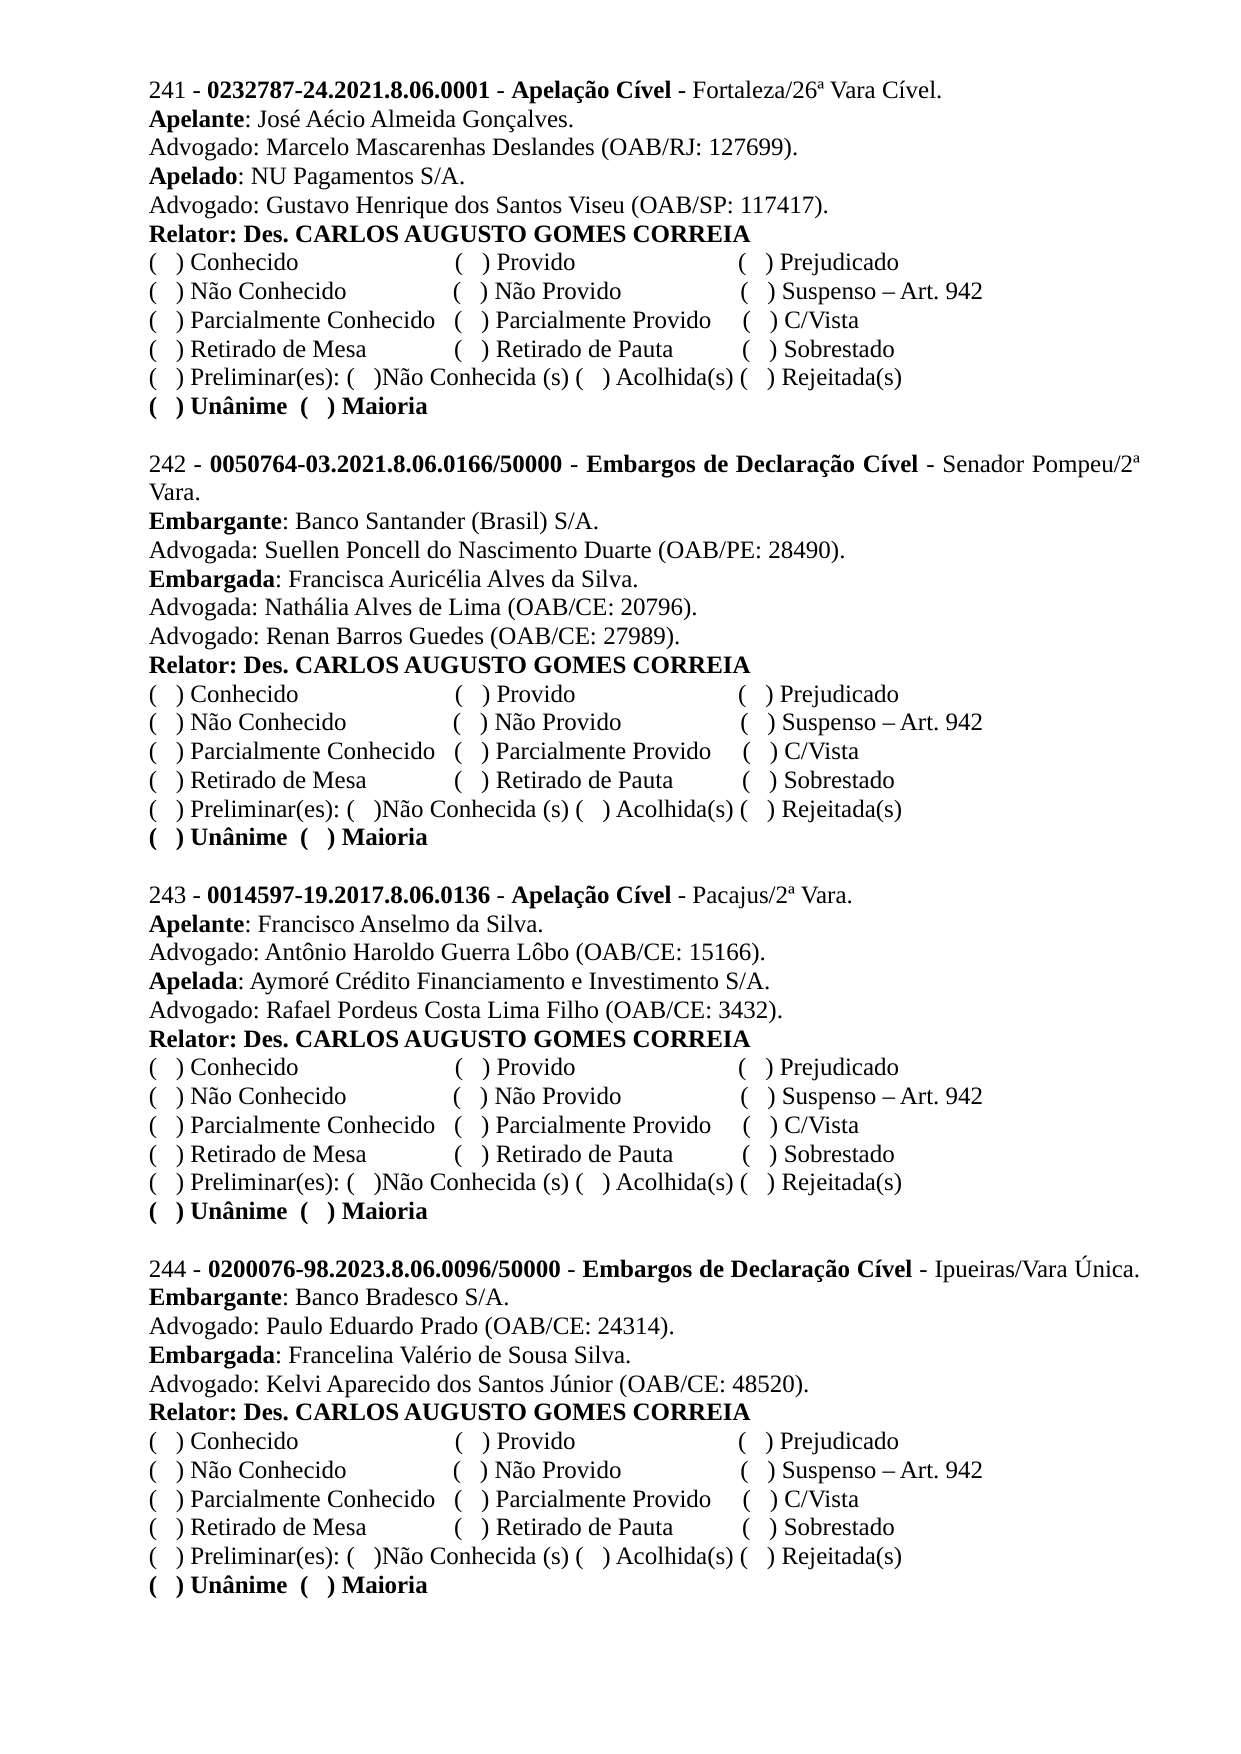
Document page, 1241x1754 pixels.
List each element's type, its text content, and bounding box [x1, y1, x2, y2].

text 243 - 0014597-19.2017.8.06.0136 - Apelação Cível - Pacajus/2ª Vara. [148, 880, 1141, 909]
text ( ) Conhecido ( ) Provido ( ) Prejudicado [148, 679, 1141, 707]
text ( ) Parcialmente Conhecido ( ) Parcialmente Provido ( ) C/Vista [148, 1110, 1158, 1139]
text ( ) Preliminar(es): ( )Não Conhecida (s) ( ) Acolhida(s) ( ) Rejeitada(s) [148, 1167, 1158, 1196]
text Advogado: Antônio Haroldo Guerra Lôbo (OAB/CE: 15166). [148, 937, 1141, 966]
text ( ) Unânime ( ) Maioria [148, 1570, 1158, 1599]
text Relator: Des. CARLOS AUGUSTO GOMES CORREIA [148, 1397, 1141, 1426]
text 244 - 0200076-98.2023.8.06.0096/50000 - Embargos de Declaração Cível - Ipueiras/Vara Única. Embargante: Banco Bradesco S/A. [148, 1254, 1141, 1311]
text Advogado: Paulo Eduardo Prado (OAB/CE: 24314). [148, 1311, 1141, 1340]
text ( ) Preliminar(es): ( )Não Conhecida (s) ( ) Acolhida(s) ( ) Rejeitada(s) [148, 794, 1158, 822]
text ( ) Conhecido ( ) Provido ( ) Prejudicado [148, 1426, 1141, 1455]
text Apelada: Aymoré Crédito Financiamento e Investimento S/A. [148, 966, 1141, 995]
text Apelado: NU Pagamentos S/A. [148, 161, 1141, 190]
text ( ) Parcialmente Conhecido ( ) Parcialmente Provido ( ) C/Vista [148, 1484, 1158, 1512]
text ( ) Parcialmente Conhecido ( ) Parcialmente Provido ( ) C/Vista [148, 305, 1158, 334]
text Advogado: Marcelo Mascarenhas Deslandes (OAB/RJ: 127699). [148, 132, 1141, 161]
text ( ) Unânime ( ) Maioria [148, 1196, 1158, 1225]
text Advogado: Renan Barros Guedes (OAB/CE: 27989). [148, 621, 1141, 650]
text ( ) Não Conhecido ( ) Não Provido ( ) Suspenso – Art. 942 [148, 1455, 1158, 1484]
text ( ) Retirado de Mesa ( ) Retirado de Pauta ( ) Sobrestado [148, 765, 1158, 794]
text Advogado: Gustavo Henrique dos Santos Viseu (OAB/SP: 117417). [148, 190, 1141, 219]
text ( ) Não Conhecido ( ) Não Provido ( ) Suspenso – Art. 942 [148, 707, 1158, 736]
text ( ) Unânime ( ) Maioria [148, 391, 1158, 420]
text Relator: Des. CARLOS AUGUSTO GOMES CORREIA [148, 219, 1141, 247]
text ( ) Não Conhecido ( ) Não Provido ( ) Suspenso – Art. 942 [148, 276, 1158, 305]
text Embargada: Francelina Valério de Sousa Silva. [148, 1340, 1141, 1369]
text ( ) Retirado de Mesa ( ) Retirado de Pauta ( ) Sobrestado [148, 1139, 1158, 1167]
text Relator: Des. CARLOS AUGUSTO GOMES CORREIA [148, 650, 1141, 679]
text Apelante: Francisco Anselmo da Silva. [148, 909, 1141, 937]
text Embargante: Banco Santander (Brasil) S/A. [148, 506, 1141, 535]
text ( ) Retirado de Mesa ( ) Retirado de Pauta ( ) Sobrestado [148, 1512, 1158, 1541]
text 241 - 0232787-24.2021.8.06.0001 - Apelação Cível - Fortaleza/26ª Vara Cível. [148, 75, 1141, 104]
text ( ) Parcialmente Conhecido ( ) Parcialmente Provido ( ) C/Vista [148, 736, 1158, 765]
text ( ) Retirado de Mesa ( ) Retirado de Pauta ( ) Sobrestado [148, 334, 1158, 362]
text ( ) Preliminar(es): ( )Não Conhecida (s) ( ) Acolhida(s) ( ) Rejeitada(s) [148, 362, 1158, 391]
text ( ) Conhecido ( ) Provido ( ) Prejudicado [148, 1052, 1141, 1081]
text ( ) Preliminar(es): ( )Não Conhecida (s) ( ) Acolhida(s) ( ) Rejeitada(s) [148, 1541, 1158, 1570]
text Advogada: Nathália Alves de Lima (OAB/CE: 20796). [148, 592, 1141, 621]
text Advogado: Kelvi Aparecido dos Santos Júnior (OAB/CE: 48520). [148, 1369, 1141, 1397]
text ( ) Conhecido ( ) Provido ( ) Prejudicado [148, 247, 1141, 276]
text ( ) Não Conhecido ( ) Não Provido ( ) Suspenso – Art. 942 [148, 1081, 1158, 1110]
text Apelante: José Aécio Almeida Gonçalves. [148, 104, 1141, 132]
text Advogada: Suellen Poncell do Nascimento Duarte (OAB/PE: 28490). [148, 535, 1141, 564]
text Relator: Des. CARLOS AUGUSTO GOMES CORREIA [148, 1024, 1141, 1052]
text Embargada: Francisca Auricélia Alves da Silva. [148, 564, 1141, 592]
text 242 - 0050764-03.2021.8.06.0166/50000 - Embargos de Declaração Cível - Senador Pompeu/2ª Vara. [148, 449, 1141, 506]
text Advogado: Rafael Pordeus Costa Lima Filho (OAB/CE: 3432). [148, 995, 1141, 1024]
text ( ) Unânime ( ) Maioria [148, 822, 1158, 851]
